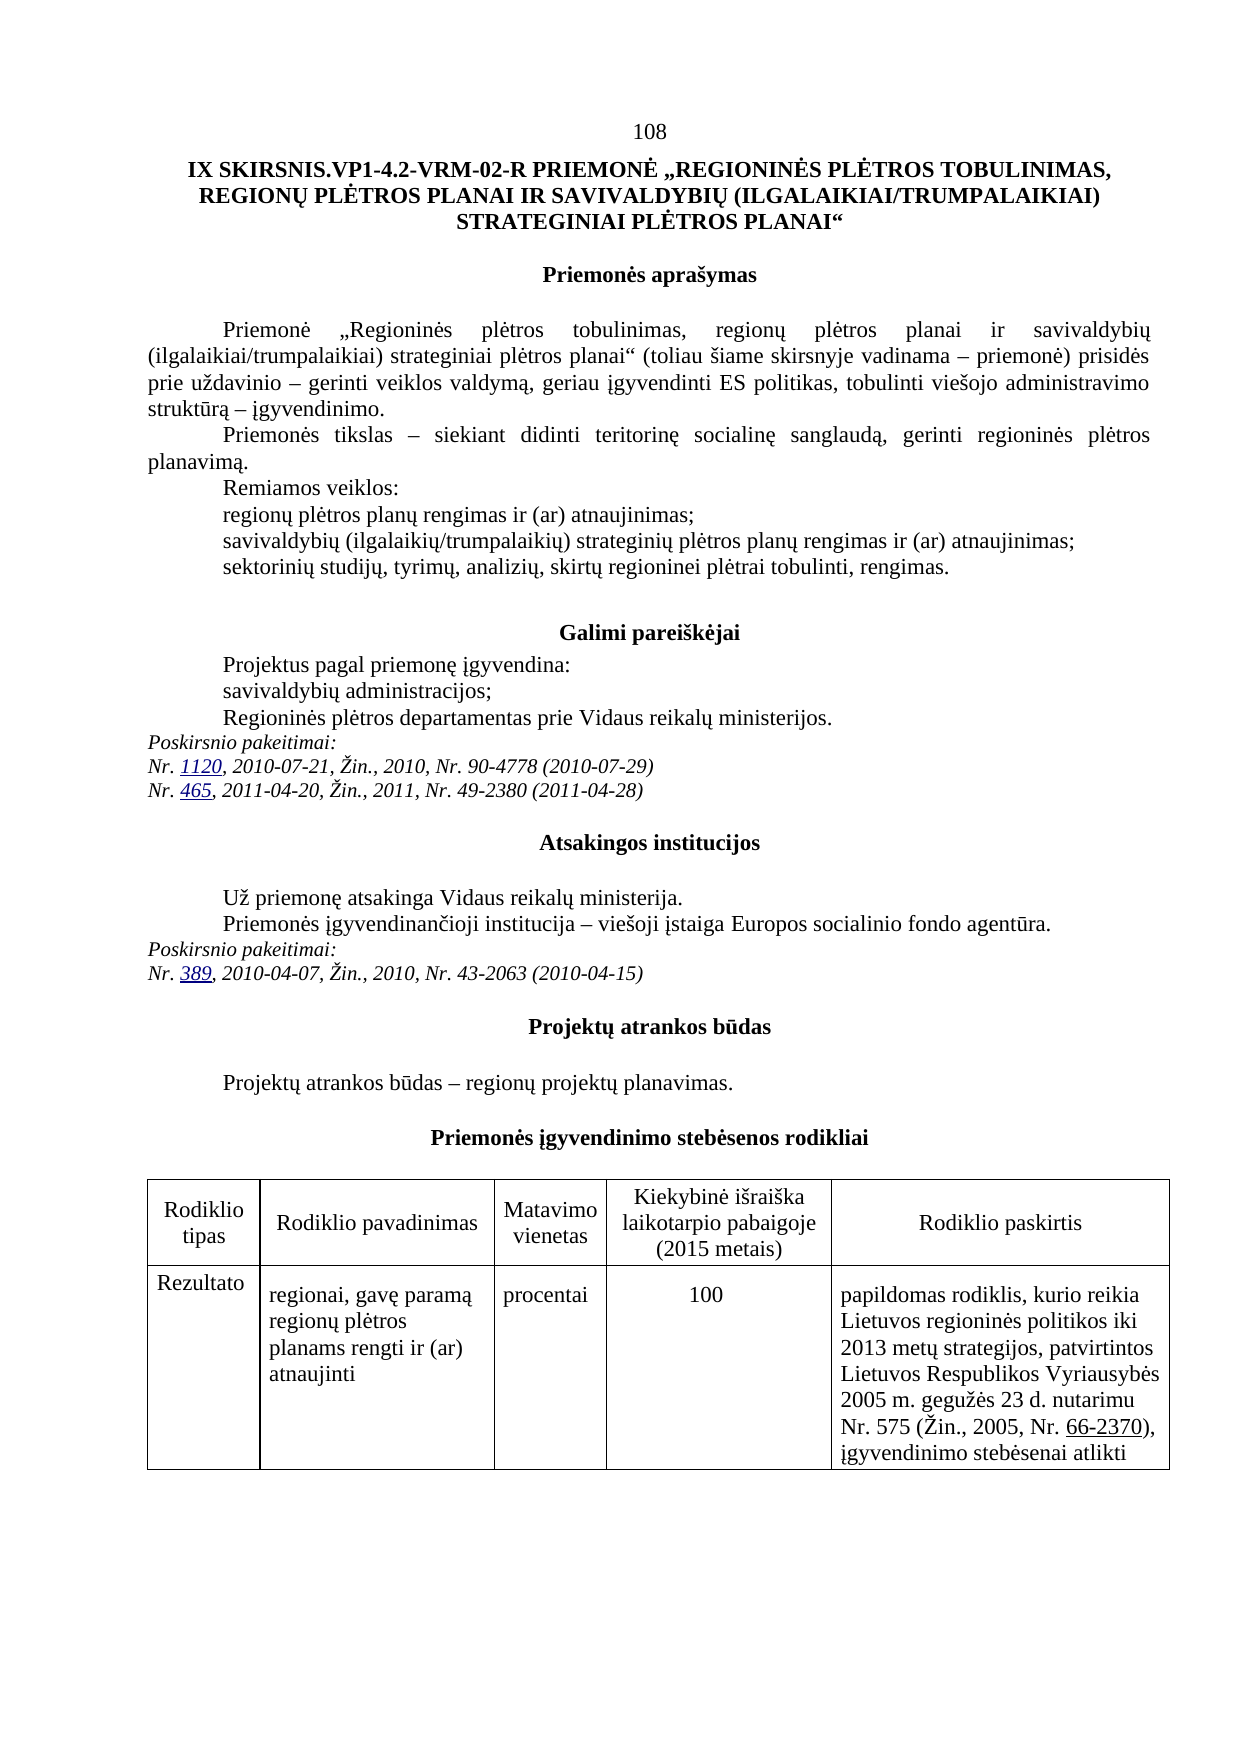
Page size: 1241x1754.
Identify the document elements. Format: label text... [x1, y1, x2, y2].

text Priemonė „Regioninės plėtros tobulinimas, regionų plėtros planai ir savivaldybių (ilgalaikiai/trumpalaikiai) strateginiai plėtros planai“ (toliau šiame skirsnyje vadinama – priemonė) prisidės prie uždavinio – gerinti veiklos valdymą, geriau įgyvendinti ES politikas, tobulinti viešojo administravimo struktūrą – įgyvendinimo. [148, 316, 1152, 422]
text Remiamos veiklos: [148, 474, 1152, 501]
text Atsakingos institucijos [148, 829, 1152, 855]
text Priemonės aprašymas [148, 261, 1152, 287]
table_header Rodiklio tipas [148, 1180, 259, 1265]
text Poskirsnio pakeitimai: [148, 937, 1152, 961]
text regionų plėtros planų rengimas ir (ar) atnaujinimas; [148, 501, 1152, 527]
table_cell papildomas rodiklis, kurio reikia Lietuvos regioninės politikos iki 2013 metų strategijos, patvirtintos Lietuvos Respublikos Vyriausybės 2005 m. gegužės 23 d. nutarimu Nr. 575 (Žin., 2005, Nr. 66-2370), įgyvendinimo stebėsenai atlikti [832, 1266, 1169, 1468]
text Regioninės plėtros departamentas prie Vidaus reikalų ministerijos. [148, 704, 1152, 730]
text Nr. 1120, 2010-07-21, Žin., 2010, Nr. 90-4778 (2010-07-29) [148, 754, 1152, 778]
text Priemonės įgyvendinančioji institucija – viešoji įstaiga Europos socialinio fondo agentūra. [148, 910, 1152, 937]
text Priemonės tikslas – siekiant didinti teritorinę socialinę sanglaudą, gerinti regioninės plėtros planavimą. [148, 422, 1152, 474]
text Poskirsnio pakeitimai: [148, 730, 1152, 754]
text Projektų atrankos būdas – regionų projektų planavimas. [148, 1068, 1152, 1095]
table_header Kiekybinė išraiška laikotarpio pabaigoje (2015 metais) [607, 1180, 831, 1265]
text Priemonės įgyvendinimo stebėsenos rodikliai [148, 1124, 1152, 1150]
text Projektus pagal priemonę įgyvendina: [148, 651, 1152, 677]
text savivaldybių (ilgalaikių/trumpalaikių) strateginių plėtros planų rengimas ir (ar) atnaujinimas; [148, 527, 1152, 553]
text Nr. 465, 2011-04-20, Žin., 2011, Nr. 49-2380 (2011-04-28) [148, 778, 1152, 802]
text Galimi pareiškėjai [148, 618, 1152, 645]
table_cell 100 [607, 1266, 831, 1468]
table_header Rodiklio paskirtis [832, 1180, 1169, 1265]
text sektorinių studijų, tyrimų, analizių, skirtų regioninei plėtrai tobulinti, rengimas. [148, 553, 1152, 580]
text Nr. 389, 2010-04-07, Žin., 2010, Nr. 43-2063 (2010-04-15) [148, 961, 1152, 985]
table_cell regionai, gavę paramą regionų plėtros planams rengti ir (ar) atnaujinti [261, 1266, 494, 1468]
table_cell procentai [495, 1266, 606, 1468]
text savivaldybių administracijos; [148, 677, 1152, 704]
table_header Rodiklio pavadinimas [261, 1180, 494, 1265]
text IX SKIRSNIS.VP1-4.2-VRM-02-R PRIEMONĖ „REGIONINĖS PLĖTROS TOBULINIMAS, REGIONŲ PLĖTROS PLANAI IR SAVIVALDYBIŲ (ILGALAIKIAI/TRUMPALAIKIAI) STRATEGINIAI PLĖTROS PLANAI“ [148, 156, 1152, 235]
text Už priemonę atsakinga Vidaus reikalų ministerija. [148, 884, 1152, 910]
text Projektų atrankos būdas [148, 1013, 1152, 1040]
table_header Matavimo vienetas [495, 1180, 606, 1265]
table_cell Rezultato [148, 1266, 259, 1468]
